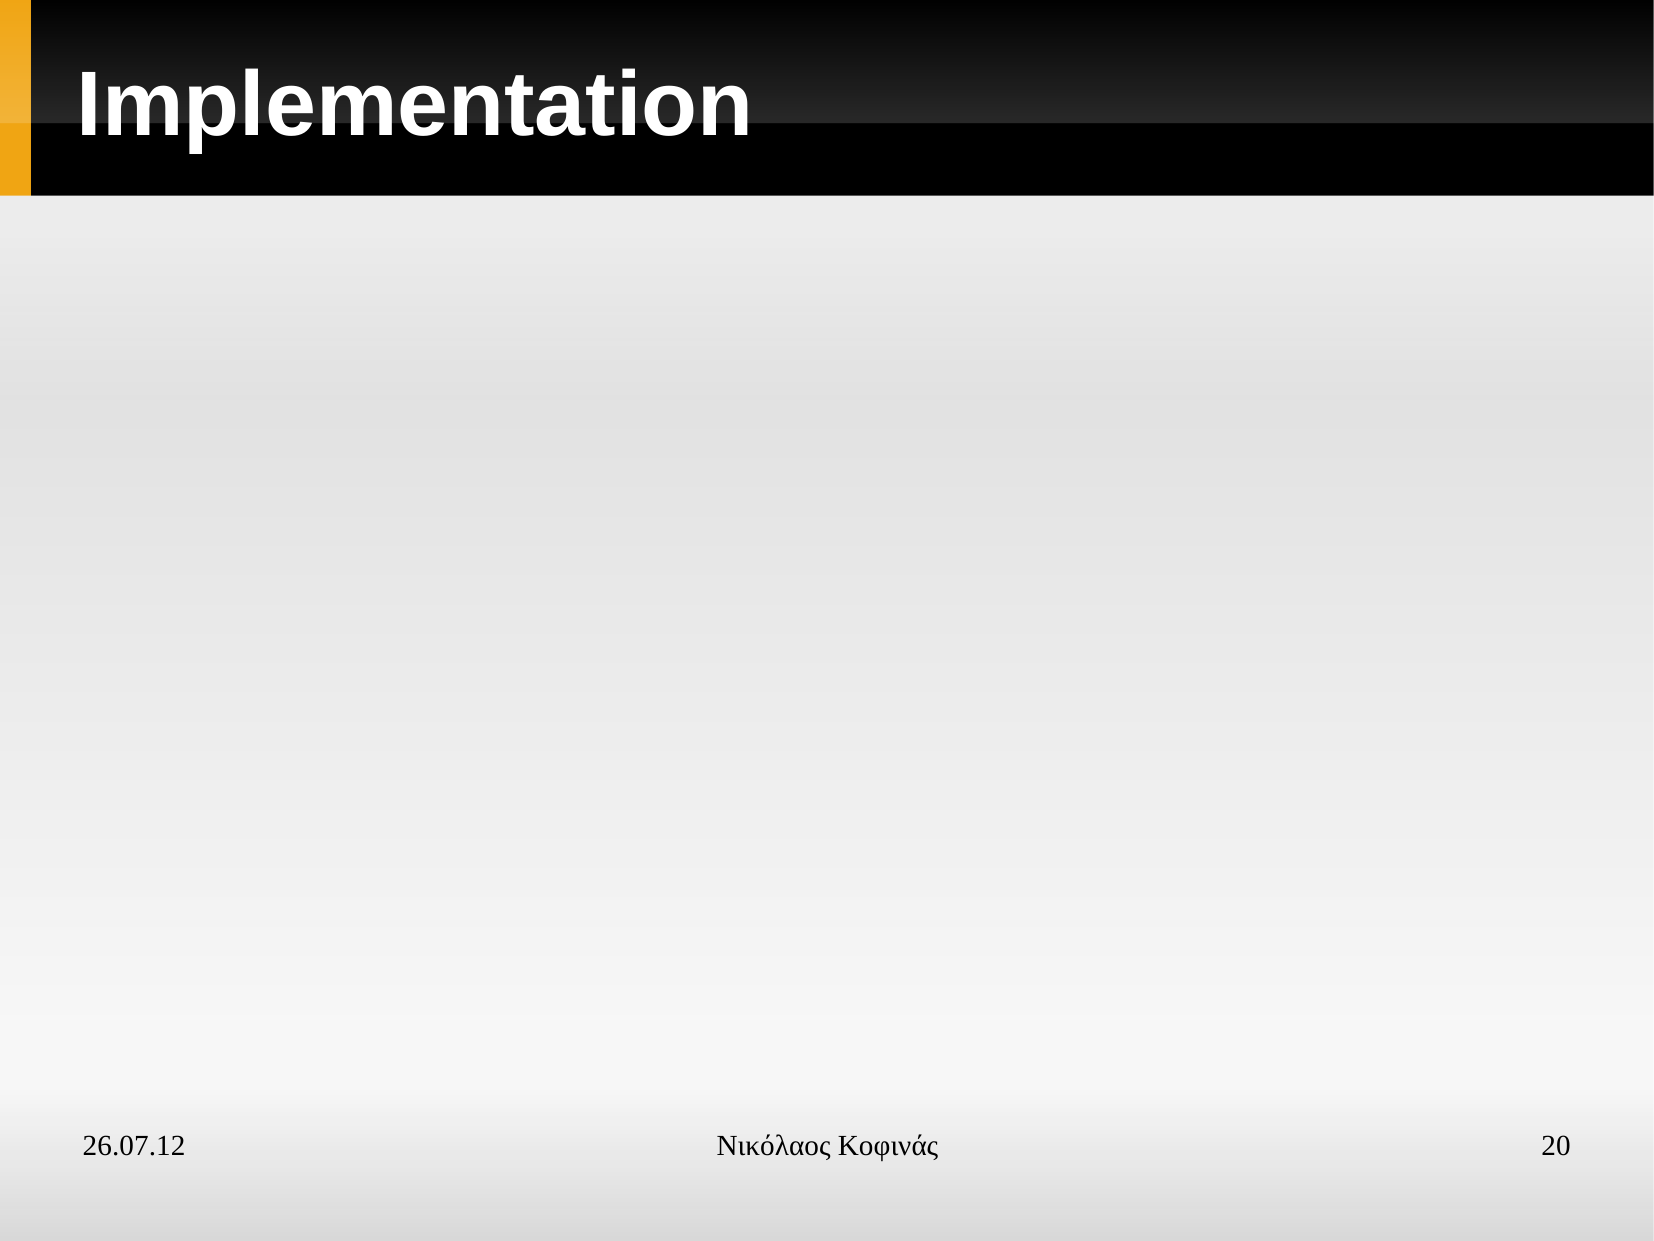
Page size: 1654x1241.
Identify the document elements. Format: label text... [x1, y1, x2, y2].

picture [0, 0, 1654, 1241]
title Implementation [76, 0, 1565, 208]
